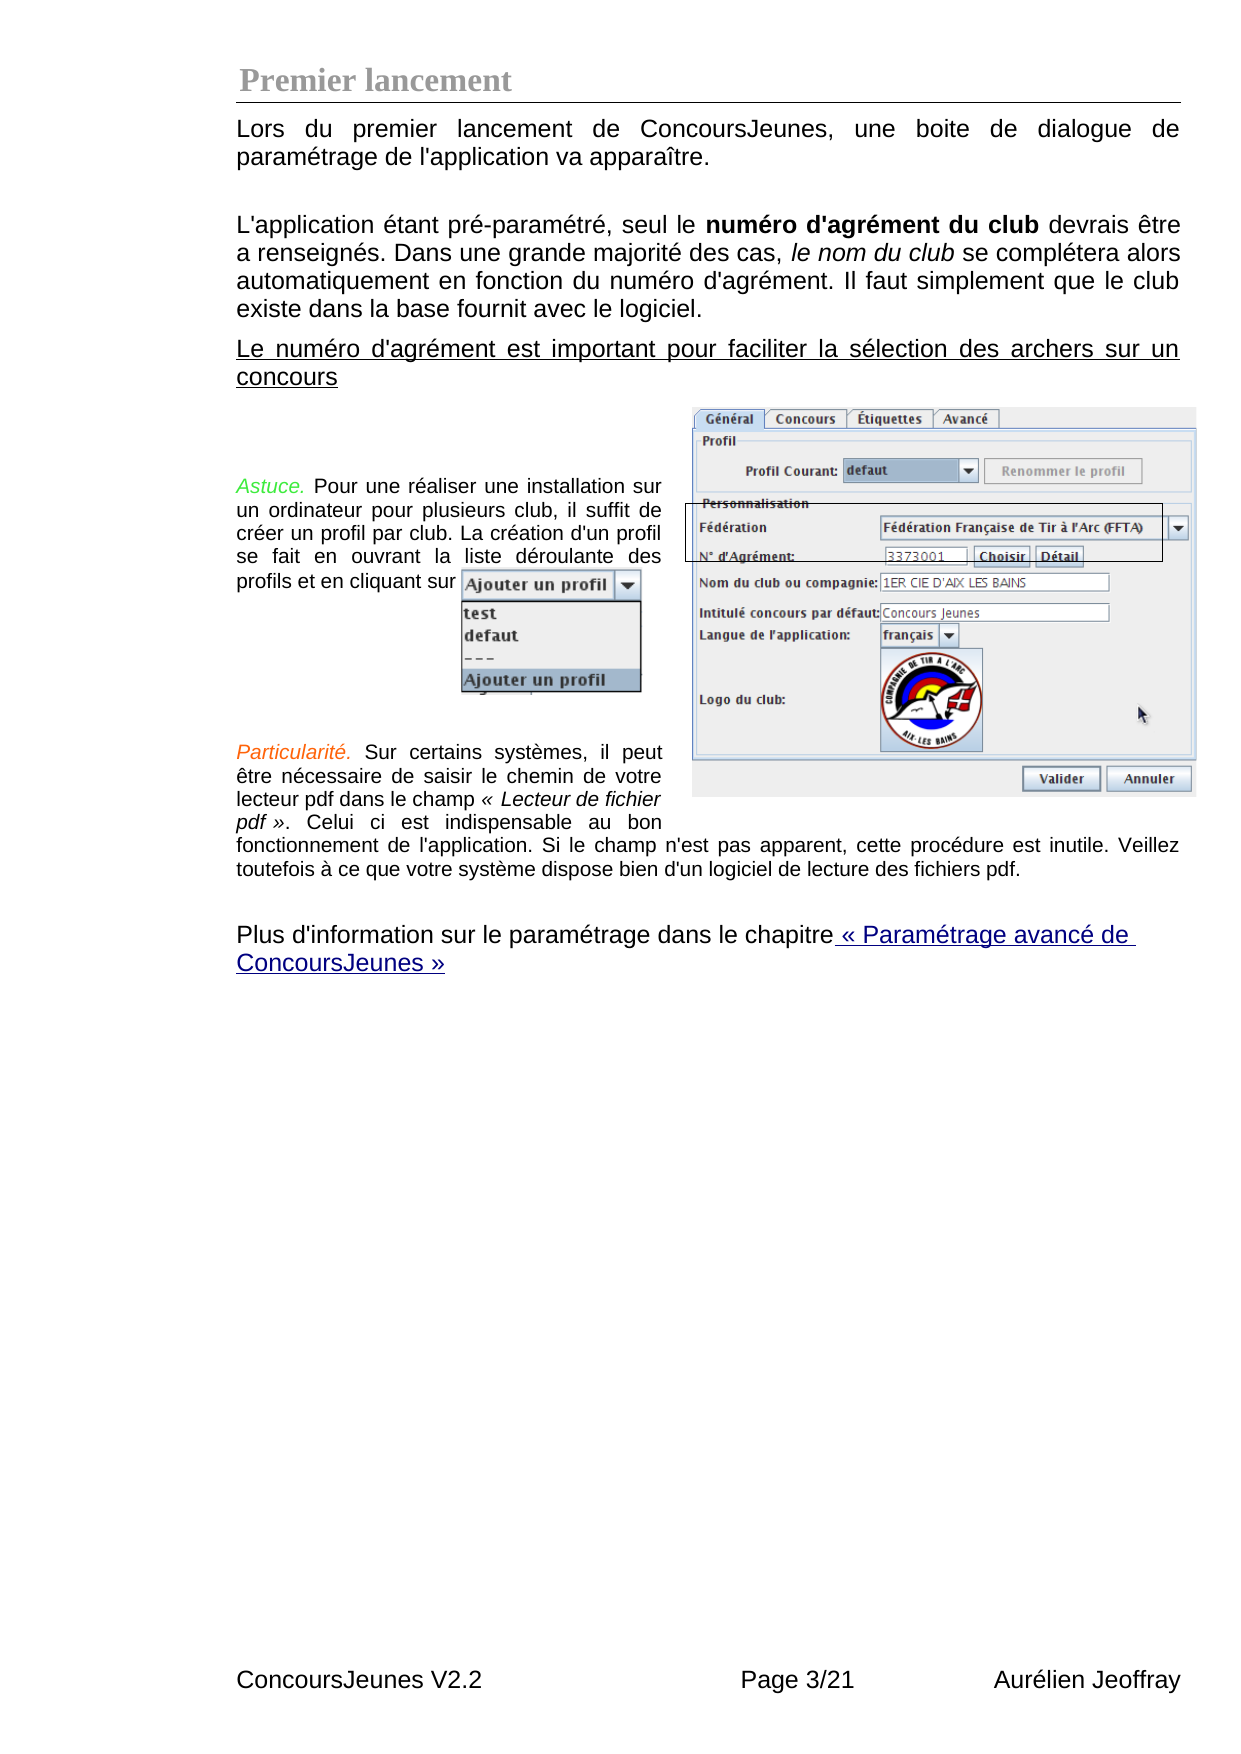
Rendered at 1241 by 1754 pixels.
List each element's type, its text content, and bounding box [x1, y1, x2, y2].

picture [692, 504, 1162, 561]
text Le numéro d'agrément est important pour faciliter la sélection des archers sur un concours [236, 335, 1181, 391]
picture [461, 567, 643, 695]
text Plus d'information sur le paramétrage dans le chapitre « Paramétrage avancé de ConcoursJeunes » [236, 921, 1181, 977]
picture [692, 407, 1197, 797]
text Lors du premier lancement de ConcoursJeunes, une boite de dialogue de paramétrage de l'application va apparaître. [236, 115, 1181, 171]
text Astuce. Pour une réaliser une installation sur un ordinateur pour plusieurs club, il suffit de créer un profil par club. La création d'un profil se fait en ouvrant la liste déroulante des profils et en cliquant sur [236, 475, 692, 695]
text L'application étant pré-paramétré, seul le numéro d'agrément du club devrais être a renseignés. Dans une grande majorité des cas, le nom du club se complétera alors automatiquement en fonction du numéro d'agrément. Il faut simplement que le club existe dans la base fournit avec le logiciel. [236, 183, 1181, 323]
text Particularité. Sur certains systèmes, il peut être nécessaire de saisir le chemin de votre lecteur pdf dans le champ « Lecteur de fichier pdf ». Celui ci est indispensable au bon fonctionnement de l'application. Si le champ n'est pas apparent, cette procédure est inutile. Veillez toutefois à ce que votre système dispose bien d'un logiciel de lecture des fichiers pdf. [236, 741, 1181, 880]
subtitle Premier lancement [236, 59, 1181, 102]
